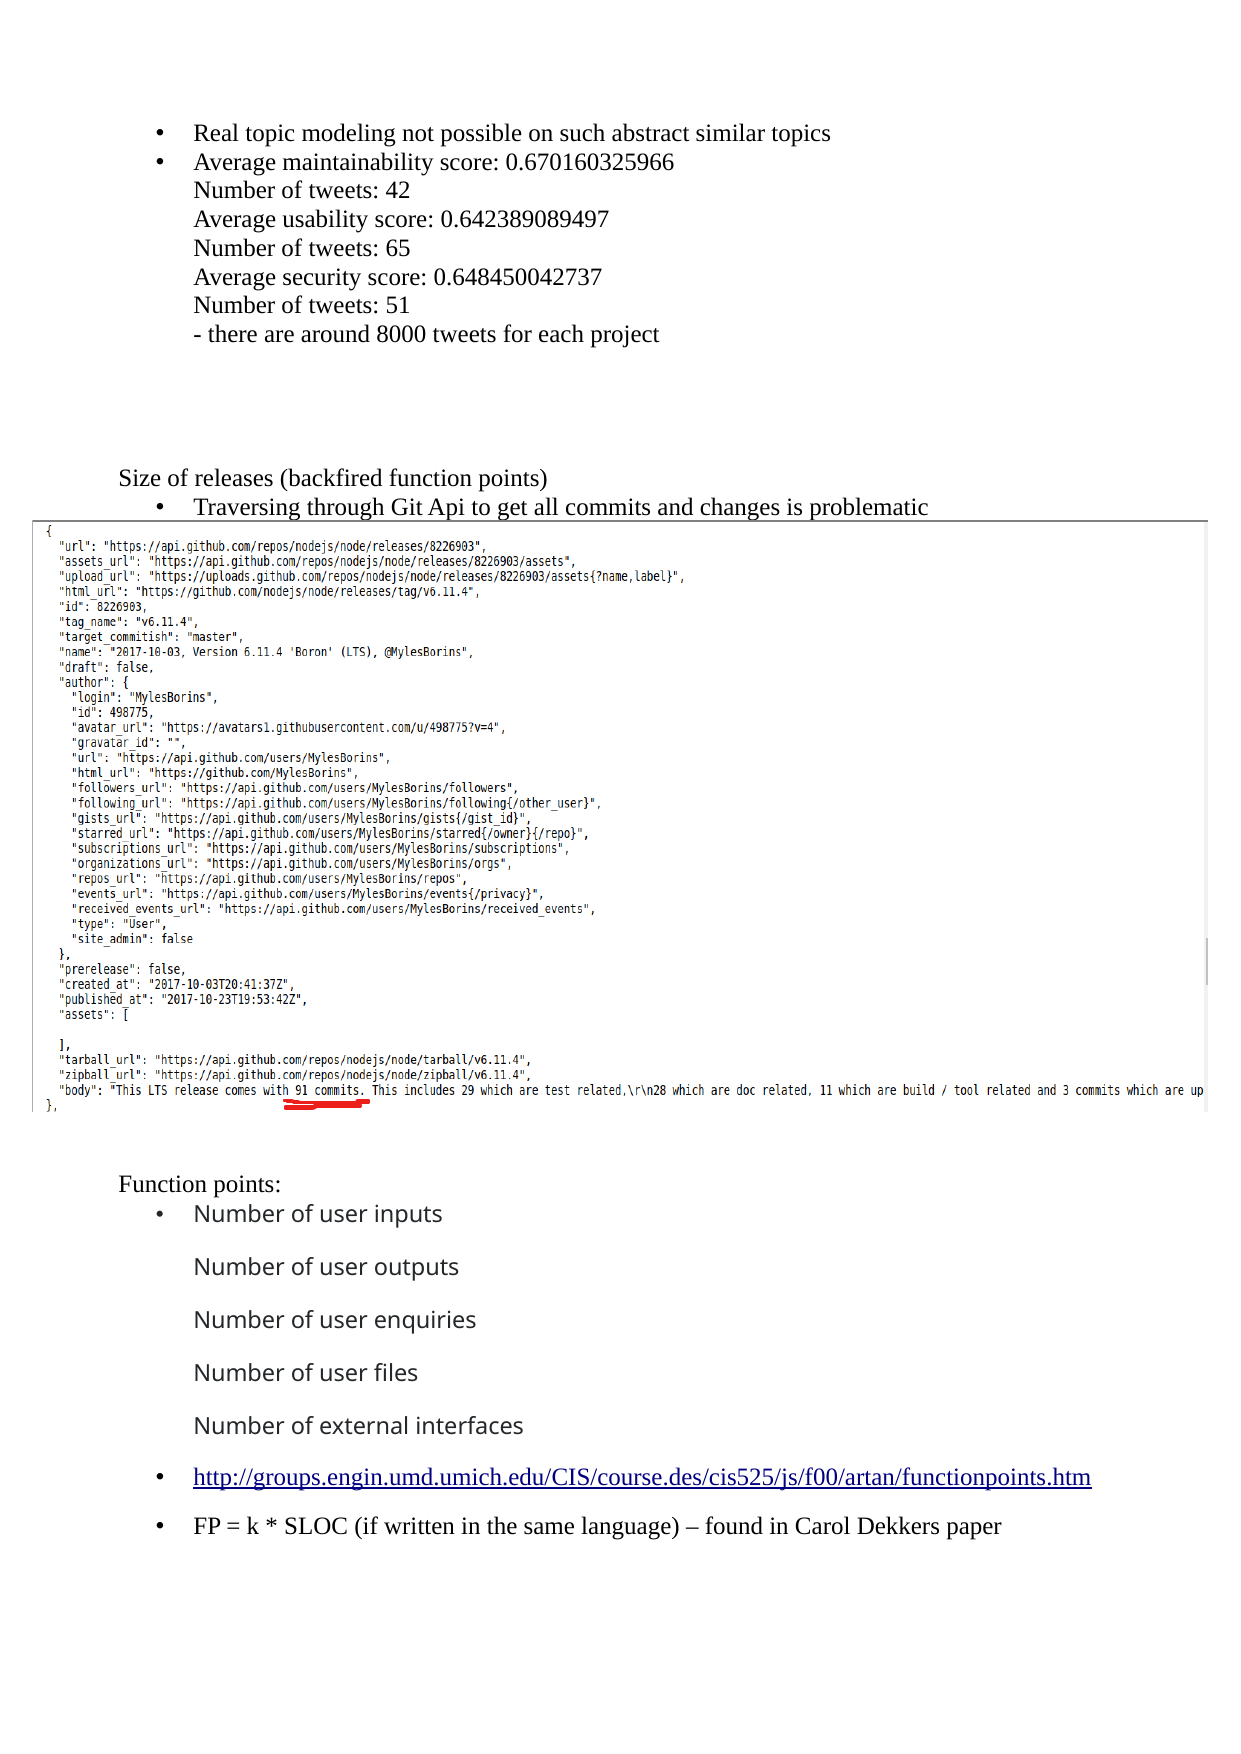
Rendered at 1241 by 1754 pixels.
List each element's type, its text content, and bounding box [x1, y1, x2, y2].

list - there are around 8000 tweets for each project [156, 319, 1122, 348]
list Number of tweets: 51 [156, 291, 1122, 319]
list http://groups.engin.umd.umich.edu/CIS/course.des/cis525/js/f00/artan/functionpoints.htm [156, 1462, 1122, 1491]
list Number of tweets: 42 [156, 176, 1122, 204]
list Number of user enquiries [156, 1303, 1122, 1335]
list Number of user inputs [156, 1198, 1122, 1229]
text Function points: [118, 1169, 1122, 1198]
picture [32, 520, 1208, 1112]
list Real topic modeling not possible on such abstract similar topics [156, 118, 1122, 147]
list Traversing through Git Api to get all commits and changes is problematic [156, 492, 1122, 520]
list Average usability score: 0.642389089497 [156, 204, 1122, 233]
list Number of user outputs [156, 1251, 1122, 1282]
list Average maintainability score: 0.670160325966 [156, 147, 1122, 176]
list FP = k * SLOC (if written in the same language) – found in Carol Dekkers paper [156, 1511, 1122, 1540]
list Number of external interfaces [156, 1409, 1122, 1441]
list Number of user files [156, 1356, 1122, 1388]
list Average security score: 0.648450042737 [156, 262, 1122, 291]
text Size of releases (backfired function points) [118, 463, 1122, 492]
list Number of tweets: 65 [156, 233, 1122, 262]
